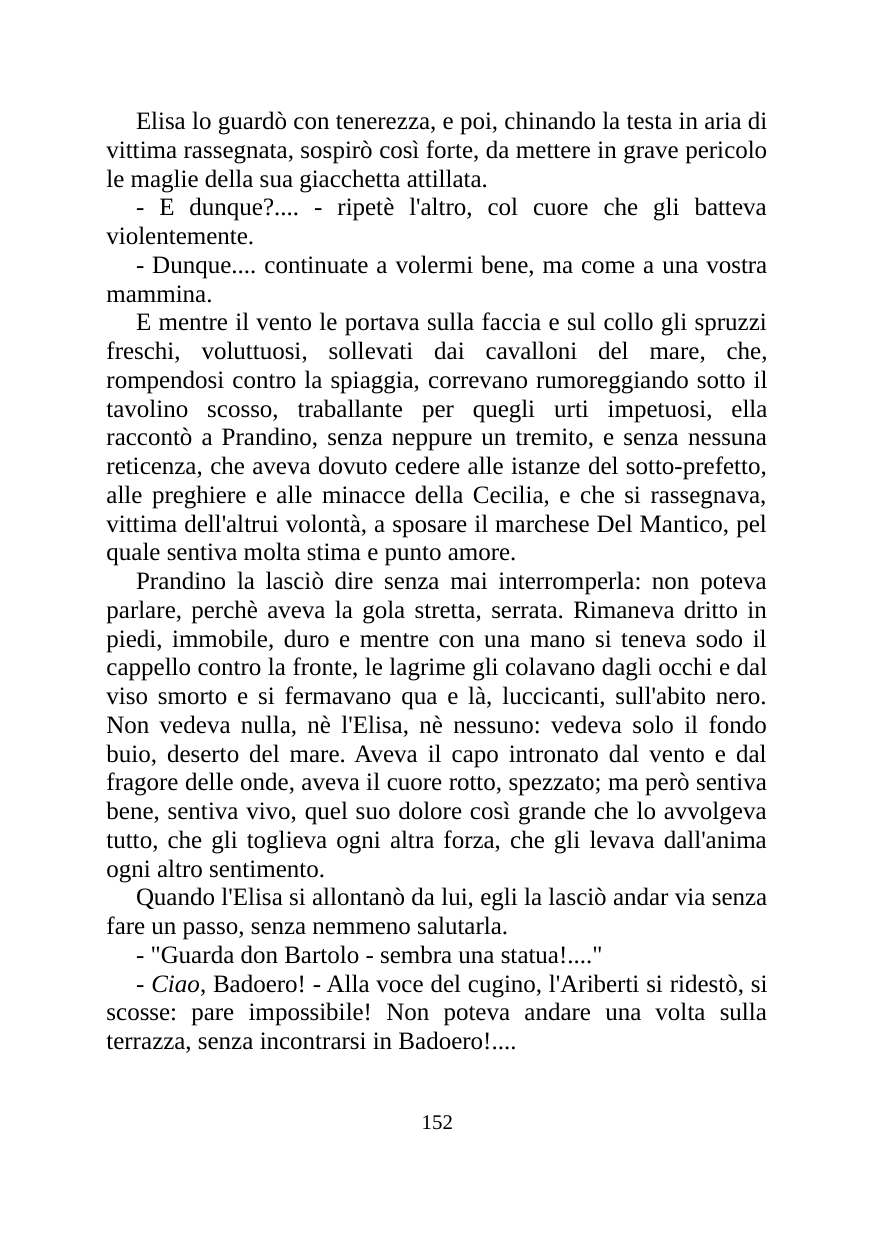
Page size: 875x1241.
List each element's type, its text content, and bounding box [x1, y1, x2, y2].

text Elisa lo guardò con tenerezza, e poi, chinando la testa in aria di vittima rassegnata, sospirò così forte, da mettere in grave pericolo le maglie della sua giacchetta attillata. [106, 106, 768, 192]
text - "Guarda don Bartolo - sembra una statua!...." [106, 940, 768, 969]
text - Ciao, Badoero! - Alla voce del cugino, l'Ariberti si ridestò, si scosse: pare impossibile! Non poteva andare una volta sulla terrazza, senza incontrarsi in Badoero!.... [106, 969, 768, 1055]
text - E dunque?.... - ripetè l'altro, col cuore che gli batteva violentemente. [106, 192, 768, 250]
text - Dunque.... continuate a volermi bene, ma come a una vostra mammina. [106, 250, 768, 307]
text Prandino la lasciò dire senza mai interromperla: non poteva parlare, perchè aveva la gola stretta, serrata. Rimaneva dritto in piedi, immobile, duro e mentre con una mano si teneva sodo il cappello contro la fronte, le lagrime gli colavano dagli occhi e dal viso smorto e si fermavano qua e là, luccicanti, sull'abito nero. Non vedeva nulla, nè l'Elisa, nè nessuno: vedeva solo il fondo buio, deserto del mare. Aveva il capo intronato dal vento e dal fragore delle onde, aveva il cuore rotto, spezzato; ma però sentiva bene, sentiva vivo, quel suo dolore così grande che lo avvolgeva tutto, che gli toglieva ogni altra forza, che gli levava dall'anima ogni altro sentimento. [106, 566, 768, 882]
text E mentre il vento le portava sulla faccia e sul collo gli spruzzi freschi, voluttuosi, sollevati dai cavalloni del mare, che, rompendosi contro la spiaggia, correvano rumoreggiando sotto il tavolino scosso, traballante per quegli urti impetuosi, ella raccontò a Prandino, senza neppure un tremito, e senza nessuna reticenza, che aveva dovuto cedere alle istanze del sotto-prefetto, alle preghiere e alle minacce della Cecilia, e che si rassegnava, vittima dell'altrui volontà, a sposare il marchese Del Mantico, pel quale sentiva molta stima e punto amore. [106, 307, 768, 566]
text Quando l'Elisa si allontanò da lui, egli la lasciò andar via senza fare un passo, senza nemmeno salutarla. [106, 882, 768, 940]
